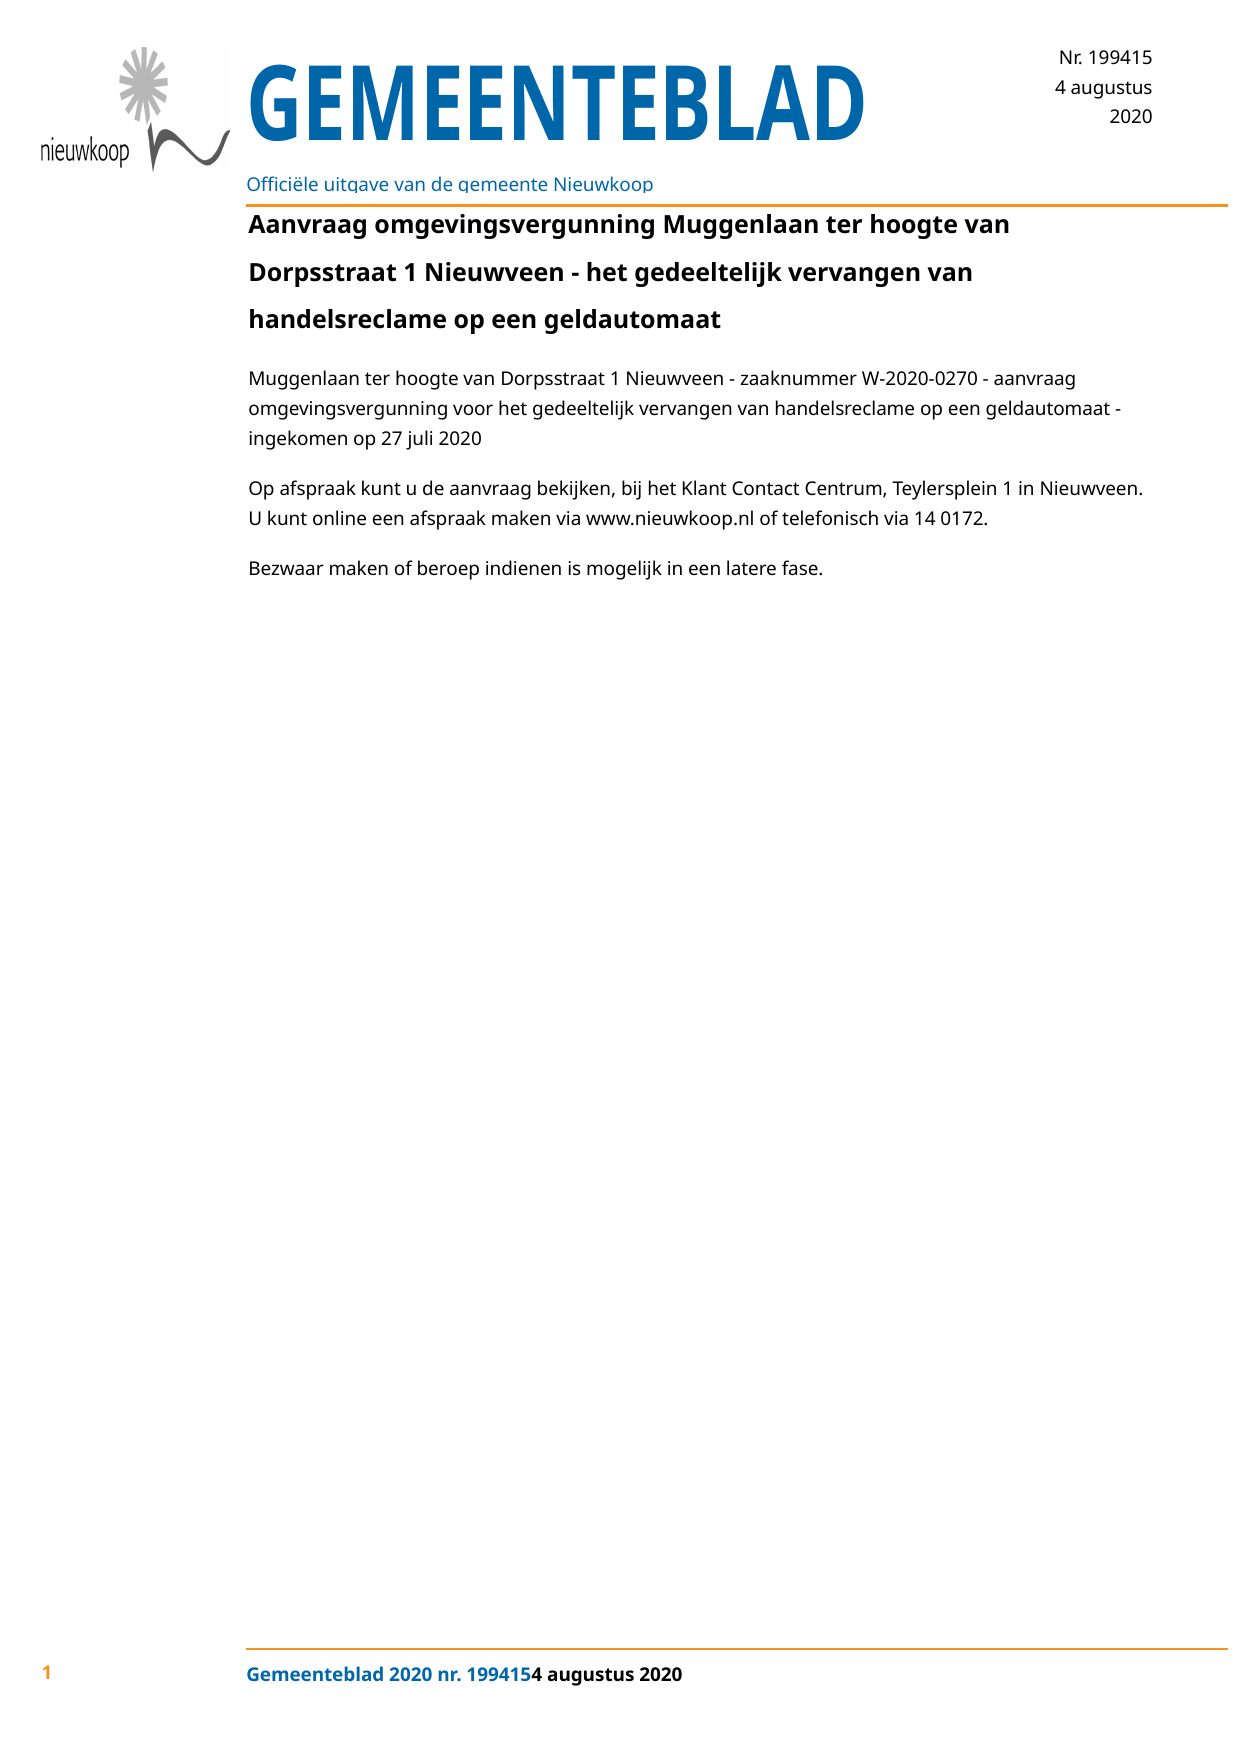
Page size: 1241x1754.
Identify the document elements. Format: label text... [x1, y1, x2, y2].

picture [41, 47, 231, 172]
text Op afspraak kunt u de aanvraag bekijken, bij het Klant Contact Centrum, Teylersplein 1 in Nieuwveen. U kunt online een afspraak maken via www.nieuwkoop.nl of telefonisch via 14 0172. [248, 475, 1152, 530]
text Muggenlaan ter hoogte van Dorpsstraat 1 Nieuwveen - zaaknummer W-2020-0270 - aanvraag omgevingsvergunning voor het gedeeltelijk vervangen van handelsreclame op een geldautomaat - ingekomen op 27 juli 2020 [248, 366, 1152, 450]
text Aanvraag omgevingsvergunning Muggenlaan ter hoogte van Dorpsstraat 1 Nieuwveen - het gedeeltelijk vervangen van handelsreclame op een geldautomaat [248, 207, 1152, 336]
text Bezwaar maken of beroep indienen is mogelijk in een latere fase. [248, 555, 1152, 581]
